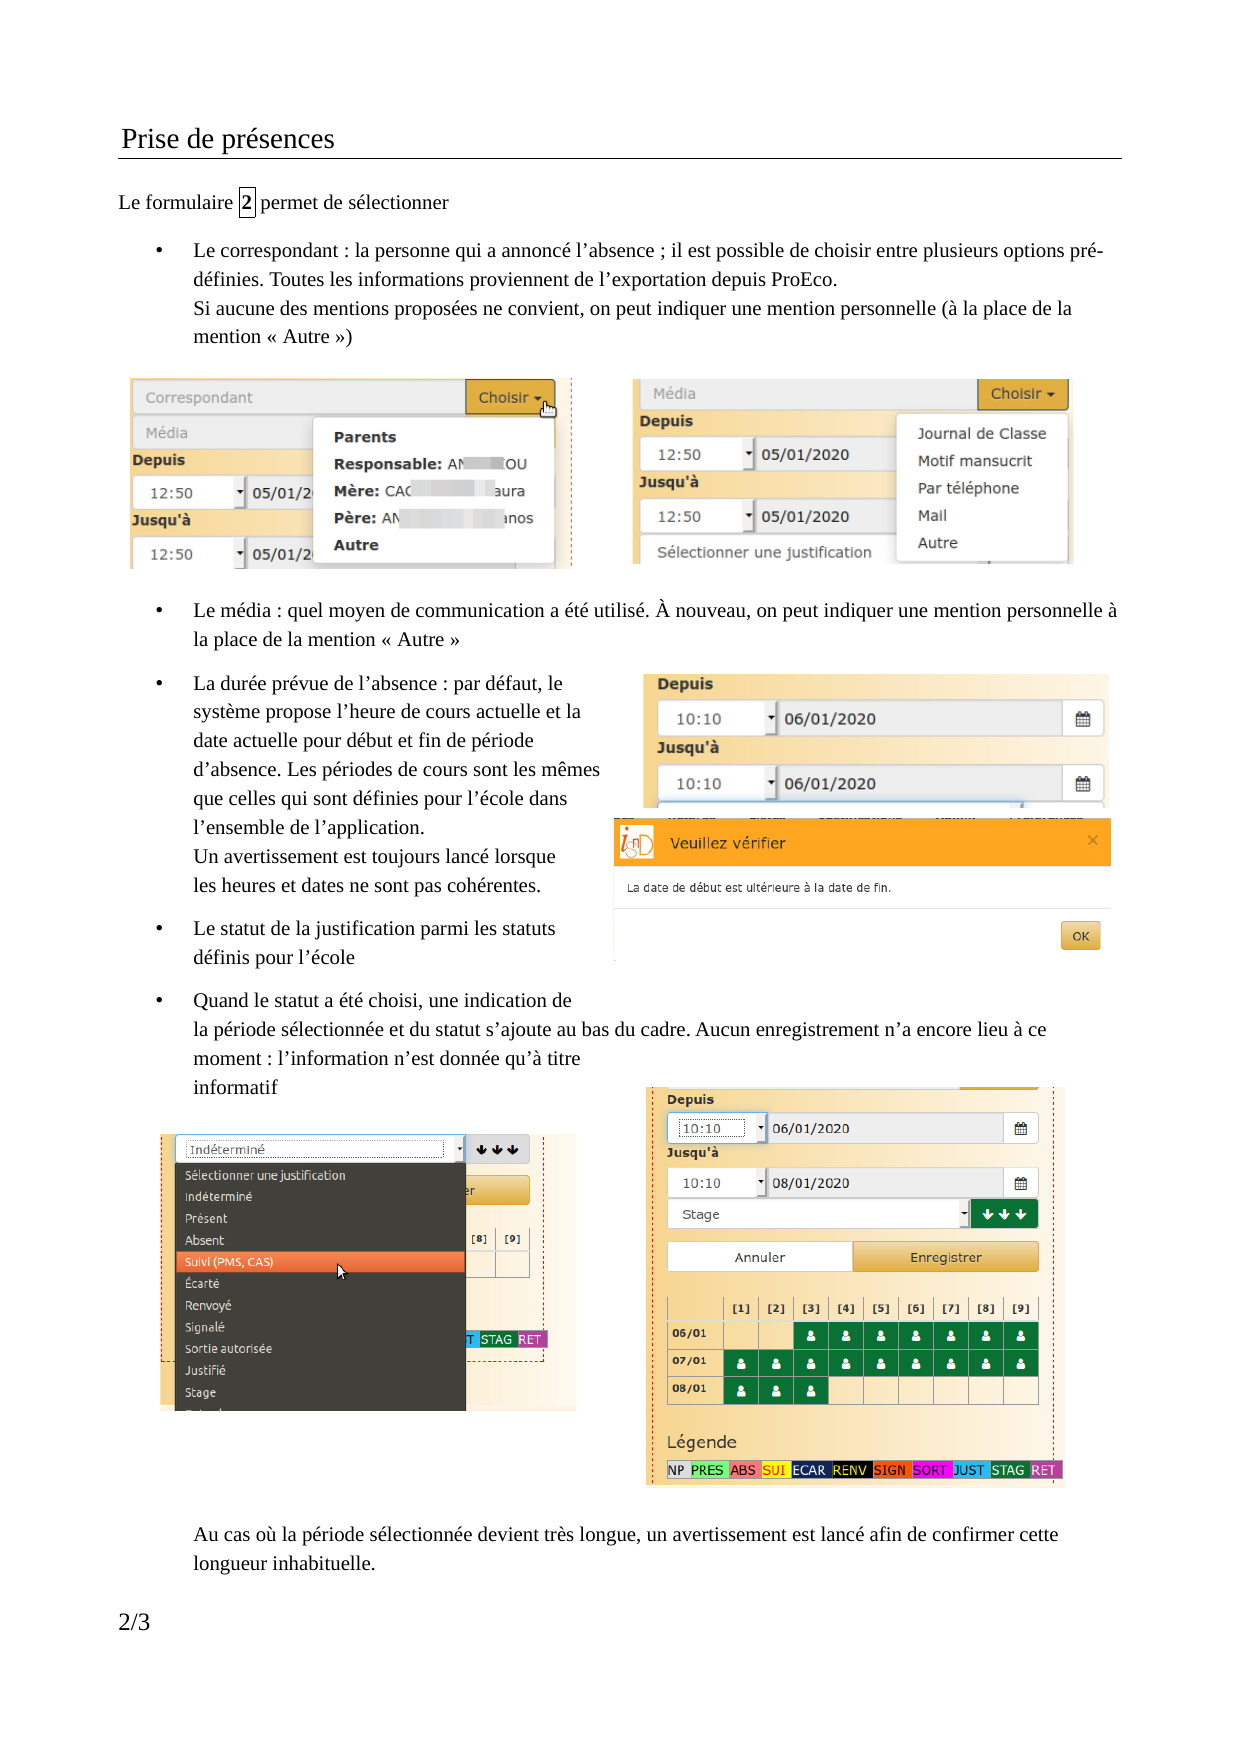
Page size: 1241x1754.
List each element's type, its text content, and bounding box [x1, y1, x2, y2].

text permet de sélectionner [256, 187, 1122, 217]
list Le correspondant : la personne qui a annoncé l’absence ; il est possible de choisir entre plusieurs options pré-définies. Toutes les informations proviennent de l’exportation depuis ProEco. Si aucune des mentions proposées ne convient, on peut indiquer une mention personnelle (à la place de la mention « Autre ») [156, 238, 1122, 348]
list Quand le statut a été choisi, une indication de la période sélectionnée et du statut s’ajoute au bas du cadre. Aucun enregistrement n’a encore lieu à ce moment : l’information n’est donnée qu’à titre informatif Au cas où la période sélectionnée devient très longue, un avertissement est lancé afin de confirmer cette longueur inhabituelle. [156, 988, 1122, 1575]
text Le formulaire [118, 187, 239, 217]
picture [613, 818, 1111, 961]
list Le média : quel moyen de communication a été utilisé. À nouveau, on peut indiquer une mention personnelle à la place de la mention « Autre » [156, 569, 1122, 651]
list La durée prévue de l’absence : par défaut, le système propose l’heure de cours actuelle et la date actuelle pour début et fin de période d’absence. Les périodes de cours sont les mêmes que celles qui sont définies pour l’école dans l’ensemble de l’application. Un avertissement est toujours lancé lorsque les heures et dates ne sont pas cohérentes. [156, 671, 1122, 897]
picture [632, 379, 1074, 564]
picture [130, 378, 572, 569]
picture [645, 1087, 1066, 1488]
text 2 [240, 188, 255, 217]
picture [643, 674, 1110, 808]
picture [160, 1134, 577, 1411]
list Le statut de la justification parmi les statuts définis pour l’école [156, 916, 1122, 969]
